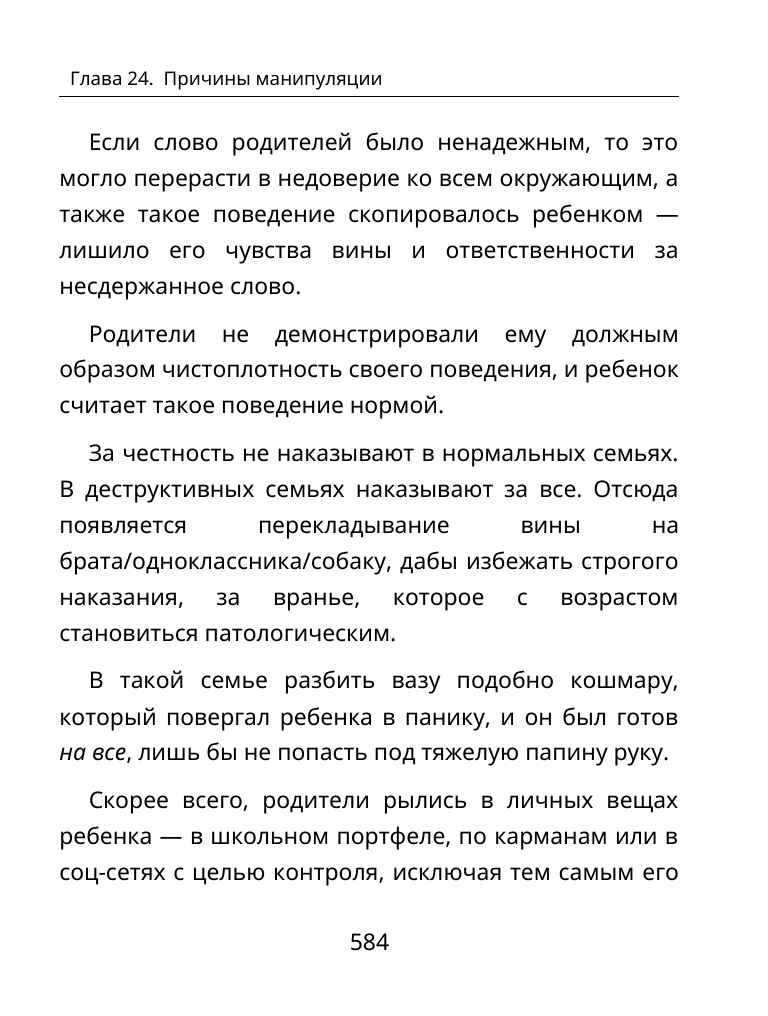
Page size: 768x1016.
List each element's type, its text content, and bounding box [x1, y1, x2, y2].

text За честность не наказывают в нормальных семьях. В деструктивных семьях наказывают за все. Отсюда появляется перекладывание вины на брата/однокласс­ника/собаку, дабы избежать строгого наказания, за вранье, которое с возрастом становиться патологическим. [59, 437, 679, 648]
text В такой семье разбить вазу подобно кошмару, который повергал ребенка в панику, и он был готов на все, лишь бы не попасть под тяжелую папину руку. [59, 664, 679, 768]
text Скорее всего, родители рылись в личных вещах ребенка — в школьном портфеле, по карманам или в соц-сетях с целью контроля, исключая тем самым его [59, 784, 679, 887]
text Родители не демонстрировали ему должным образом чистоплотность своего поведения, и ребенок считает такое поведение нормой. [59, 317, 679, 421]
text Если слово родителей было ненадежным, то это могло перерасти в недоверие ко всем окружающим, а также такое поведение скопировалось ребенком — лишило его чувства вины и ответственности за несдержанное слово. [59, 126, 679, 301]
